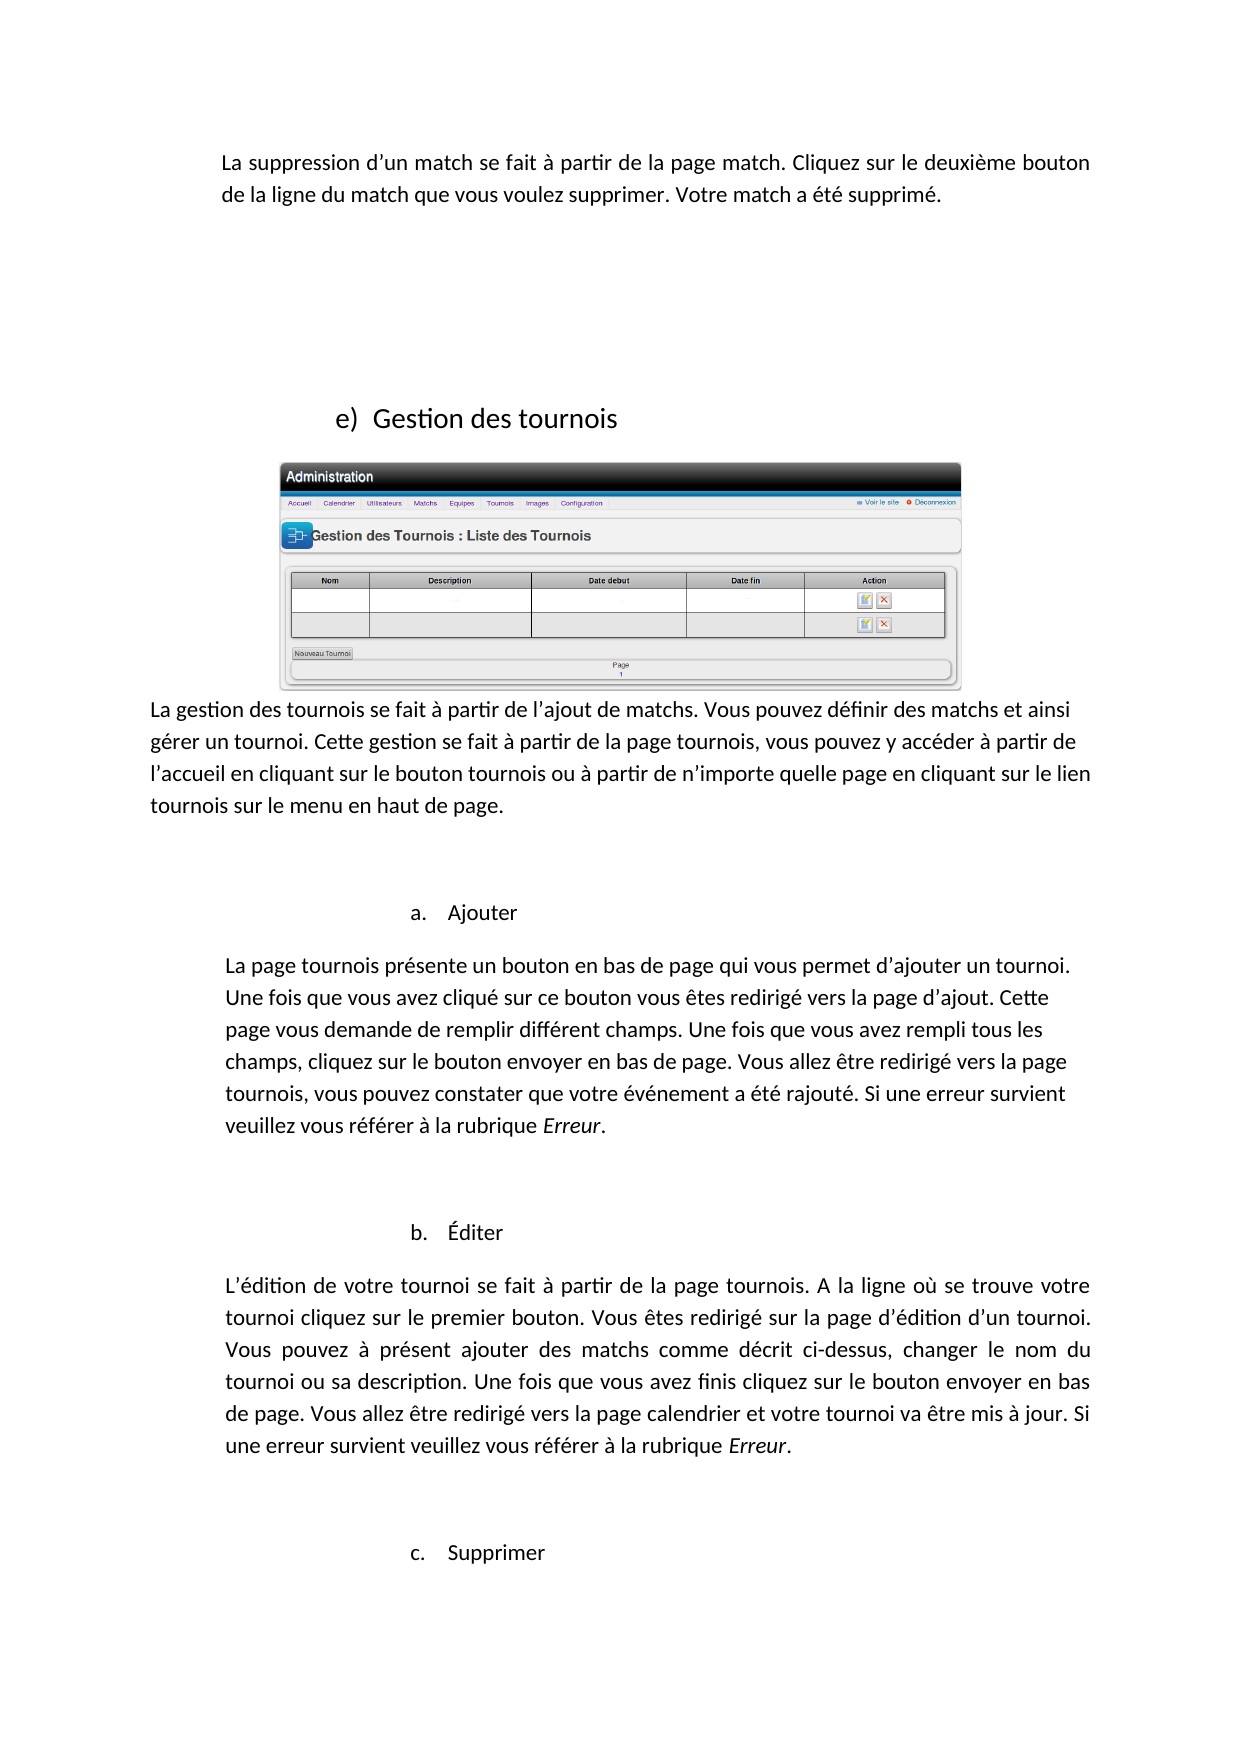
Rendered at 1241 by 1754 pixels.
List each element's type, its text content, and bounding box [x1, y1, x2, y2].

list L’édition de votre tournoi se fait à partir de la page tournois. A la ligne où se trouve votre tournoi cliquez sur le premier bouton. Vous êtes redirigé sur la page d’édition d’un tournoi. Vous pouvez à présent ajouter des matchs comme décrit ci-dessus, changer le nom du tournoi ou sa description. Une fois que vous avez finis cliquez sur le bouton envoyer en bas de page. Vous allez être redirigé vers la page calendrier et votre tournoi va être mis à jour. Si une erreur survient veuillez vous référer à la rubrique Erreur. [188, 1271, 1093, 1460]
list Éditer [410, 1218, 1093, 1246]
list La gestion des tournois se fait à partir de l’ajout de matchs. Vous pouvez définir des matchs et ainsi gérer un tournoi. Cette gestion se fait à partir de la page tournois, vous pouvez y accéder à partir de l’accueil en cliquant sur le bouton tournois ou à partir de n’importe quelle page en cliquant sur le lien tournois sur le menu en haut de page. [113, 691, 1093, 820]
picture [278, 462, 962, 691]
text La suppression d’un match se fait à partir de la page match. Cliquez sur le deuxième bouton de la ligne du match que vous voulez supprimer. Votre match a été supprimé. [221, 148, 1093, 208]
list Gestion des tournois [335, 401, 1093, 436]
list La page tournois présente un bouton en bas de page qui vous permet d’ajouter un tournoi. Une fois que vous avez cliqué sur ce bouton vous êtes redirigé vers la page d’ajout. Cette page vous demande de remplir différent champs. Une fois que vous avez rempli tous les champs, cliquez sur le bouton envoyer en bas de page. Vous allez être redirigé vers la page tournois, vous pouvez constater que votre événement a été rajouté. Si une erreur survient veuillez vous référer à la rubrique Erreur. [188, 951, 1093, 1140]
list Supprimer [410, 1538, 1093, 1566]
list Ajouter [410, 898, 1093, 926]
